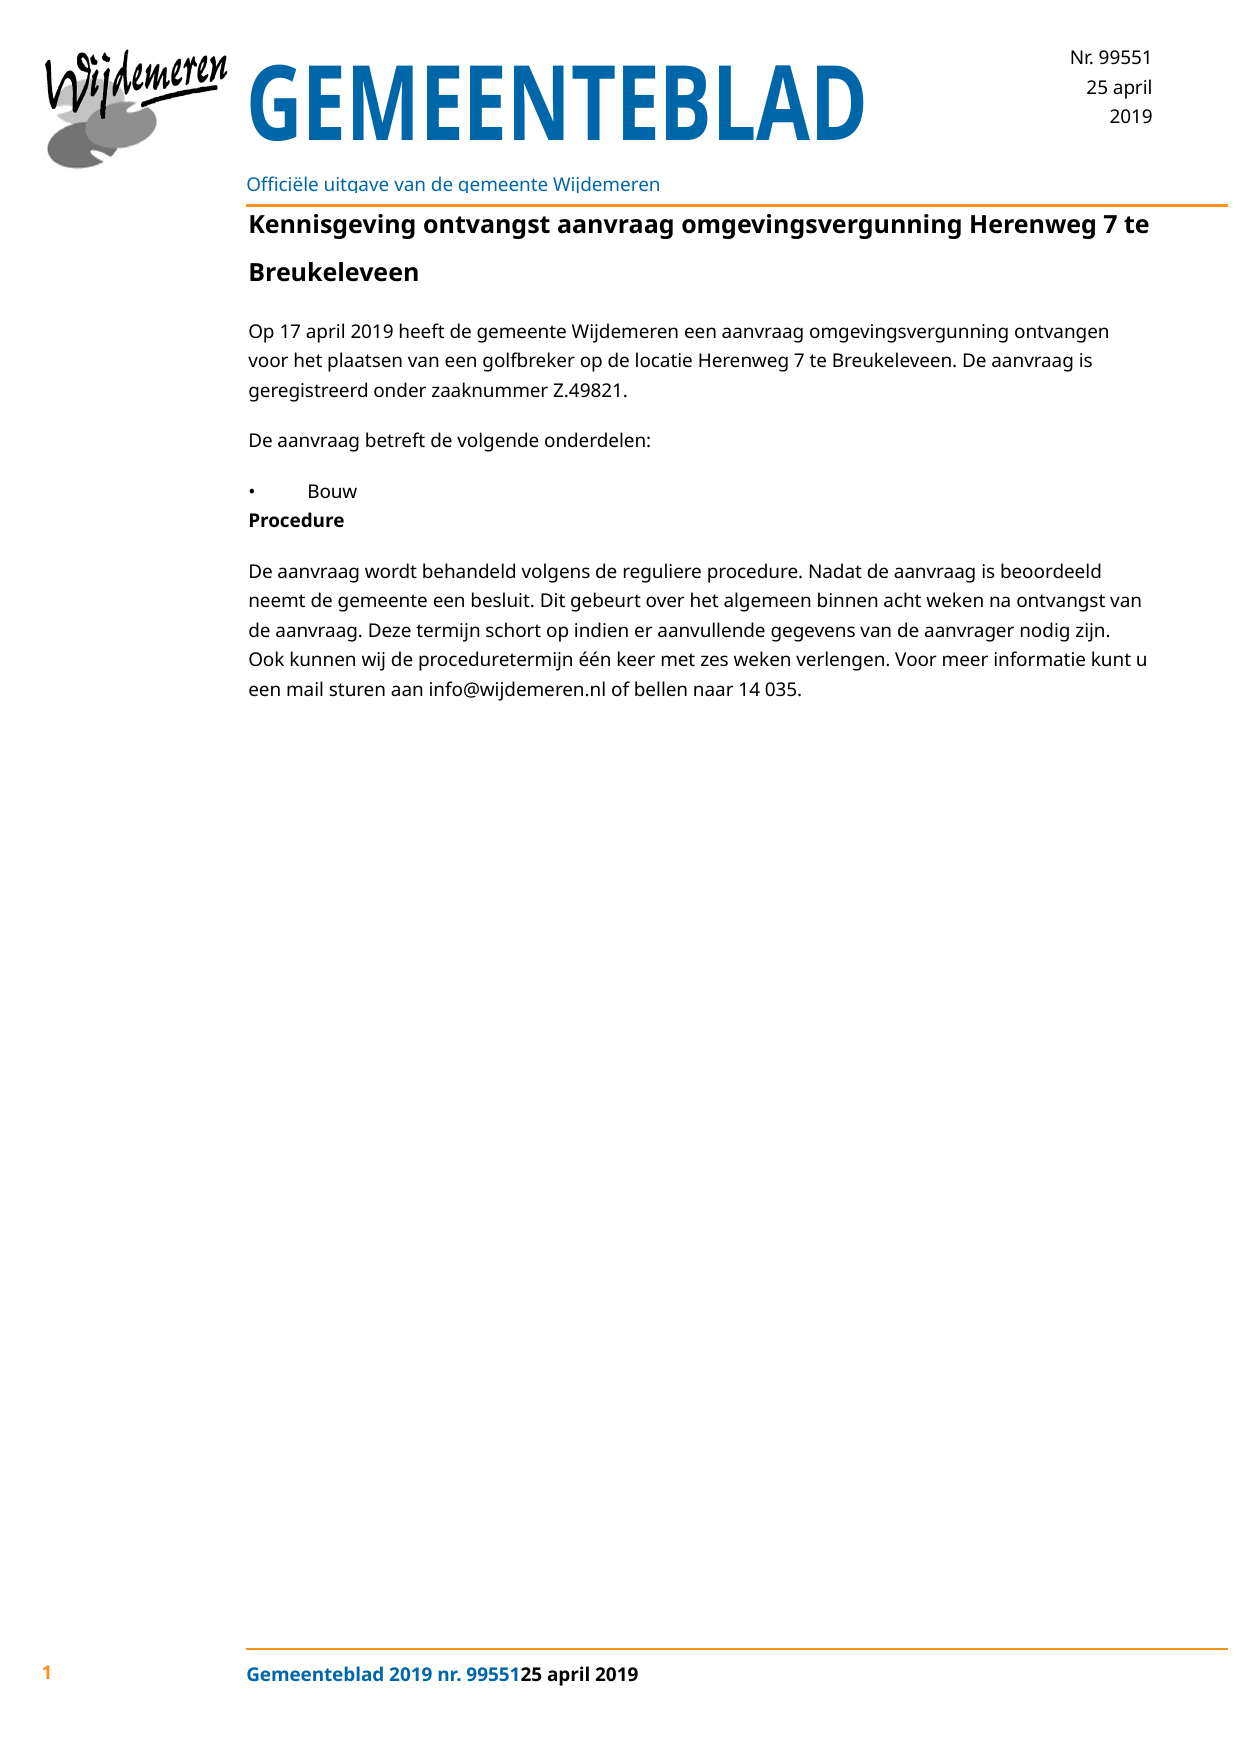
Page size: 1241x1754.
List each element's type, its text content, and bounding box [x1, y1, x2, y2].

text Op 17 april 2019 heeft de gemeente Wijdemeren een aanvraag omgevingsvergunning ontvangen voor het plaatsen van een golfbreker op de locatie Herenweg 7 te Breukeleveen. De aanvraag is geregistreerd onder zaaknummer Z.49821. [248, 318, 1152, 403]
text Kennisgeving ontvangst aanvraag omgevingsvergunning Herenweg 7 te Breukeleveen [248, 207, 1152, 288]
list Bouw [248, 478, 1152, 504]
text Procedure [248, 507, 1152, 533]
text De aanvraag wordt behandeld volgens de reguliere procedure. Nadat de aanvraag is beoordeeld neemt de gemeente een besluit. Dit gebeurt over het algemeen binnen acht weken na ontvangst van de aanvraag. Deze termijn schort op indien er aanvullende gegevens van de aanvrager nodig zijn. Ook kunnen wij de proceduretermijn één keer met zes weken verlengen. Voor meer informatie kunt u een mail sturen aan info@wijdemeren.nl of bellen naar 14 035. [248, 558, 1152, 702]
picture [41, 47, 231, 172]
text De aanvraag betreft de volgende onderdelen: [248, 427, 1152, 453]
